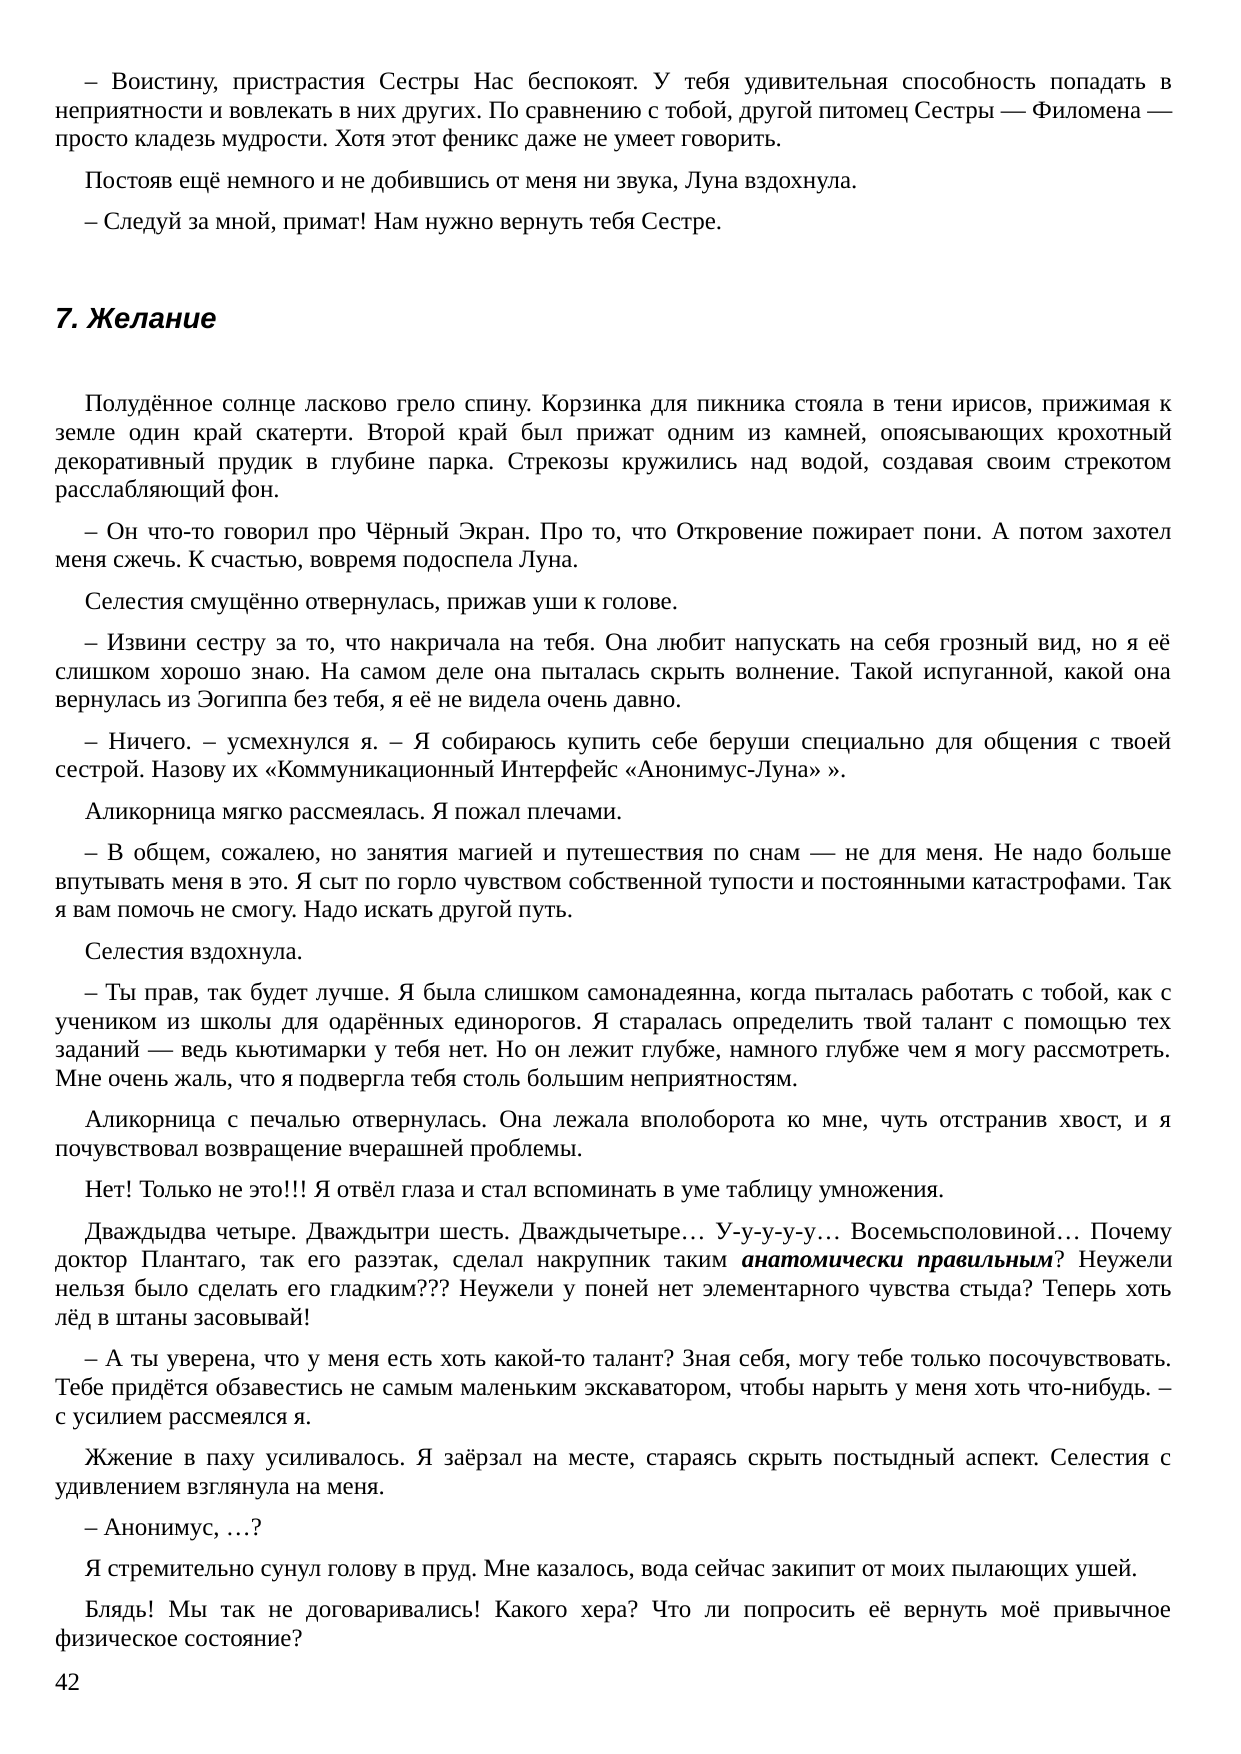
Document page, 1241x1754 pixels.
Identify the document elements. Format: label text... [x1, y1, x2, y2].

text – Он что-то говорил про Чёрный Экран. Про то, что Откровение пожирает пони. А потом захотел меня сжечь. К счастью, вовремя подоспела Луна. [55, 516, 1173, 573]
text – Следуй за мной, примат! Нам нужно вернуть тебя Сестре. [55, 206, 1173, 235]
text Блядь! Мы так не договаривались! Какого хера? Что ли попросить её вернуть моё привычное физическое состояние? [55, 1594, 1173, 1652]
text Постояв ещё немного и не добившись от меня ни звука, Луна вздохнула. [55, 165, 1173, 193]
text – Ничего. – усмехнулся я. – Я собираюсь купить себе беруши специально для общения с твоей сестрой. Назову их «Коммуникационный Интерфейс «Анонимус-Луна» ». [55, 726, 1173, 783]
text Аликорница с печалью отвернулась. Она лежала вполоборота ко мне, чуть отстранив хвост, и я почувствовал возвращение вчерашней проблемы. [55, 1104, 1173, 1162]
text Дваждыдва четыре. Дваждытри шесть. Дваждычетыре… У-у-у-у-у… Восемьсполовиной… Почему доктор Плантаго, так его разэтак, сделал накрупник таким анатомически правильным? Неужели нельзя было сделать его гладким??? Неужели у поней нет элементарного чувства стыда? Теперь хоть лёд в штаны засовывай! [55, 1216, 1173, 1331]
text Жжение в паху усиливалось. Я заёрзал на месте, стараясь скрыть постыдный аспект. Селестия с удивлением взглянула на меня. [55, 1442, 1173, 1499]
text Нет! Только не это!!! Я отвёл глаза и стал вспоминать в уме таблицу умножения. [55, 1174, 1173, 1203]
subtitle 7. Желание [55, 301, 1173, 334]
text Селестия смущённо отвернулась, прижав уши к голове. [55, 586, 1173, 614]
text – В общем, сожалею, но занятия магией и путешествия по снам — не для меня. Не надо больше впутывать меня в это. Я сыт по горло чувством собственной тупости и постоянными катастрофами. Так я вам помочь не смогу. Надо искать другой путь. [55, 837, 1173, 923]
text – Анонимус, …? [55, 1512, 1173, 1541]
text Аликорница мягко рассмеялась. Я пожал плечами. [55, 796, 1173, 824]
text – Воистину, пристрастия Сестры Нас беспокоят. У тебя удивительная способность попадать в неприятности и вовлекать в них других. По сравнению с тобой, другой питомец Сестры — Филомена — просто кладезь мудрости. Хотя этот феникс даже не умеет говорить. [55, 66, 1173, 152]
text – Извини сестру за то, что накричала на тебя. Она любит напускать на себя грозный вид, но я её слишком хорошо знаю. На самом деле она пыталась скрыть волнение. Такой испуганной, какой она вернулась из Эогиппа без тебя, я её не видела очень давно. [55, 627, 1173, 713]
text Полудённое солнце ласково грело спину. Корзинка для пикника стояла в тени ирисов, прижимая к земле один край скатерти. Второй край был прижат одним из камней, опоясывающих крохотный декоративный прудик в глубине парка. Стрекозы кружились над водой, создавая своим стрекотом расслабляющий фон. [55, 388, 1173, 503]
text Селестия вздохнула. [55, 936, 1173, 964]
text – А ты уверена, что у меня есть хоть какой-то талант? Зная себя, могу тебе только посочувствовать. Тебе придётся обзавестись не самым маленьким экскаватором, чтобы нарыть у меня хоть что-нибудь. – с усилием рассмеялся я. [55, 1343, 1173, 1429]
text – Ты прав, так будет лучше. Я была слишком самонадеянна, когда пыталась работать с тобой, как с учеником из школы для одарённых единорогов. Я старалась определить твой талант с помощью тех заданий — ведь кьютимарки у тебя нет. Но он лежит глубже, намного глубже чем я могу рассмотреть. Мне очень жаль, что я подвергла тебя столь большим неприятностям. [55, 977, 1173, 1092]
text Я стремительно сунул голову в пруд. Мне казалось, вода сейчас закипит от моих пылающих ушей. [55, 1553, 1173, 1582]
